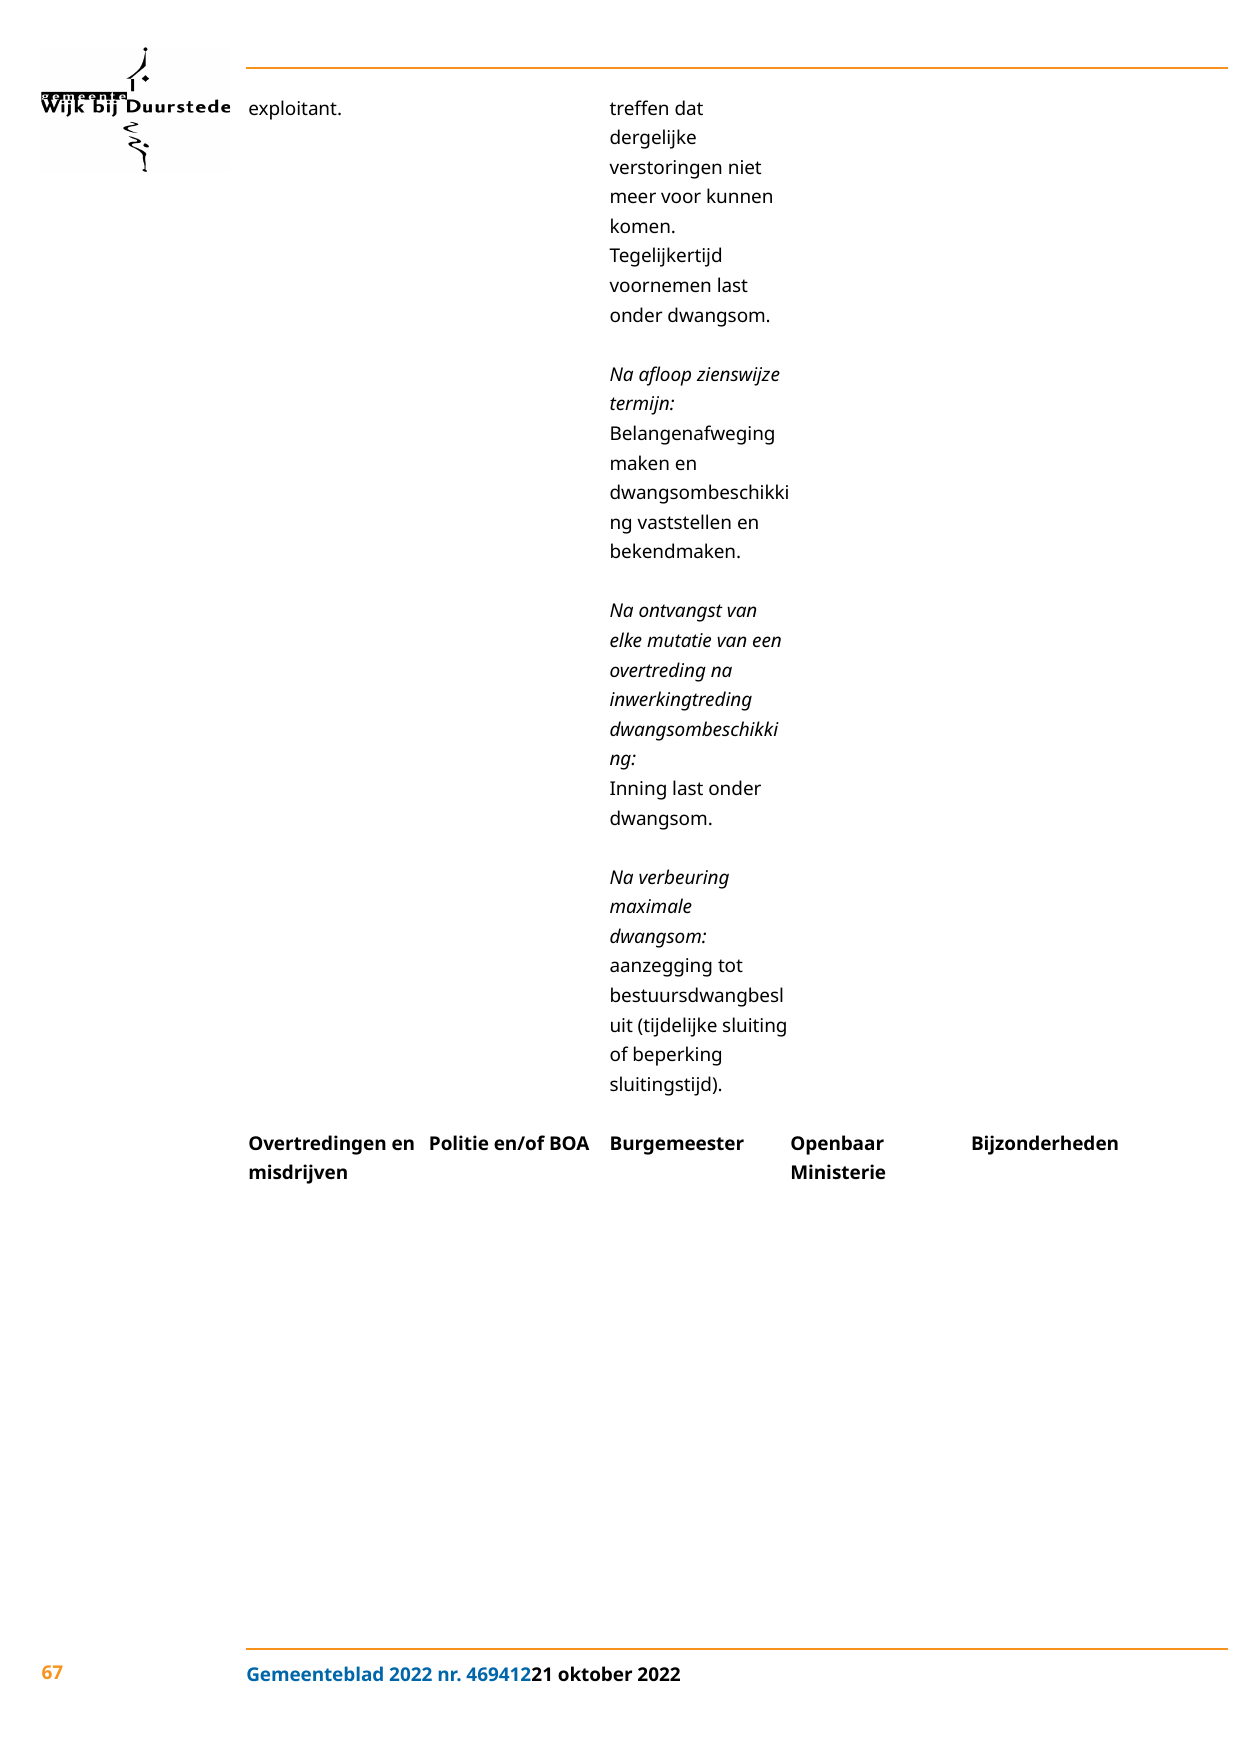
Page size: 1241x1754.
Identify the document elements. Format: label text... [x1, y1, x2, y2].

table_cell treffen dat dergelijke verstoringen niet meer voor kunnen komen. Tegelijkertijd voornemen last onder dwangsom. Na afloop zienswijze termijn: Belangenafweging maken en dwangsombeschikking vaststellen en bekendmaken. Na ontvangst van elke mutatie van een overtreding na inwerkingtreding dwangsombeschikking: Inning last onder dwangsom. Na verbeuring maximale dwangsom: aanzegging tot bestuursdwangbesluit (tijdelijke sluiting of beperking sluitingstijd). [609, 95, 790, 1097]
table_header Politie en/of BOA [429, 1130, 609, 1185]
table_cell [790, 95, 971, 1097]
table_header Openbaar Ministerie [790, 1130, 971, 1185]
table_cell [429, 95, 609, 1097]
table_header Burgemeester [609, 1130, 790, 1185]
table_cell exploitant. [248, 95, 429, 1097]
table_header Overtredingen en misdrijven [248, 1130, 429, 1185]
picture [41, 47, 231, 172]
table_header Bijzonderheden [971, 1130, 1152, 1185]
table_cell [971, 95, 1152, 1097]
